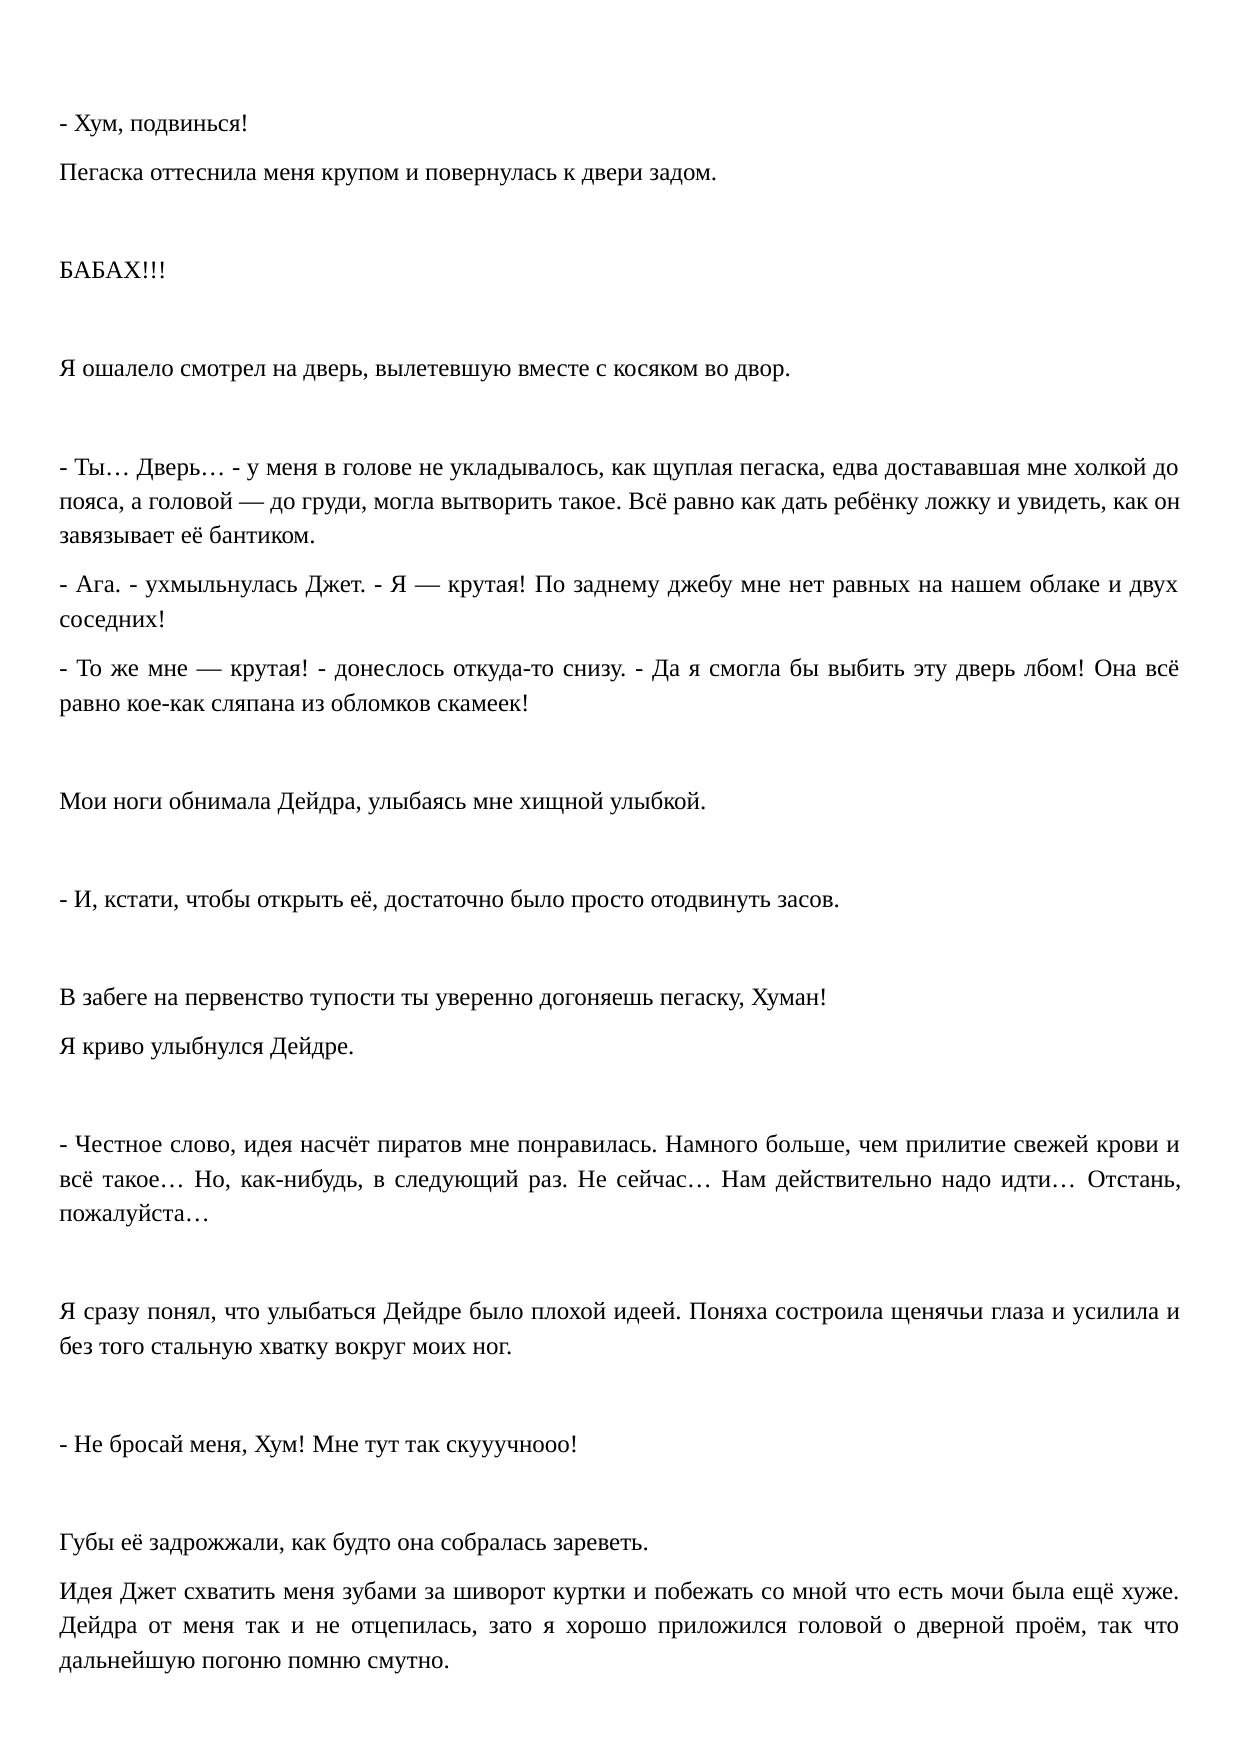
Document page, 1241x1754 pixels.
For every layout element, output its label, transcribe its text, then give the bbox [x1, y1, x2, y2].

text - Хум, подвинься! [59, 108, 1181, 137]
text В забеге на первенство тупости ты уверенно догоняешь пегаску, Хуман! [59, 982, 1181, 1011]
text Пегаска оттеснила меня крупом и повернулась к двери задом. [59, 157, 1181, 186]
text Идея Джет схватить меня зубами за шиворот куртки и побежать со мной что есть мочи была ещё хуже. Дейдра от меня так и не отцепилась, зато я хорошо приложился головой о дверной проём, так что дальнейшую погоню помню смутно. [59, 1576, 1181, 1674]
text Я ошалело смотрел на дверь, вылетевшую вместе с косяком во двор. [59, 353, 1181, 382]
text БАБАХ!!! [59, 255, 1181, 284]
text Губы её задрожжали, как будто она собралась зареветь. [59, 1527, 1181, 1556]
text - И, кстати, чтобы открыть её, достаточно было просто отодвинуть засов. [59, 884, 1181, 913]
text Мои ноги обнимала Дейдра, улыбаясь мне хищной улыбкой. [59, 786, 1181, 814]
text - Ага. - ухмыльнулась Джет. - Я — крутая! По заднему джебу мне нет равных на нашем облаке и двух соседних! [59, 569, 1181, 633]
text - То же мне — крутая! - донеслось откуда-то снизу. - Да я смогла бы выбить эту дверь лбом! Она всё равно кое-как сляпана из обломков скамеек! [59, 653, 1181, 716]
text Я криво улыбнулся Дейдре. [59, 1031, 1181, 1060]
text - Честное слово, идея насчёт пиратов мне понравилась. Намного больше, чем прилитие свежей крови и всё такое… Но, как-нибудь, в следующий раз. Не сейчас… Нам действительно надо идти… Отстань, пожалуйста… [59, 1129, 1181, 1227]
text - Ты… Дверь… - у меня в голове не укладывалось, как щуплая пегаска, едва достававшая мне холкой до пояса, а головой — до груди, могла вытворить такое. Всё равно как дать ребёнку ложку и увидеть, как он завязывает её бантиком. [59, 452, 1181, 549]
text Я сразу понял, что улыбаться Дейдре было плохой идеей. Поняха состроила щенячьи глаза и усилила и без того стальную хватку вокруг моих ног. [59, 1296, 1181, 1359]
text - Не бросай меня, Хум! Мне тут так скууучнооо! [59, 1429, 1181, 1458]
